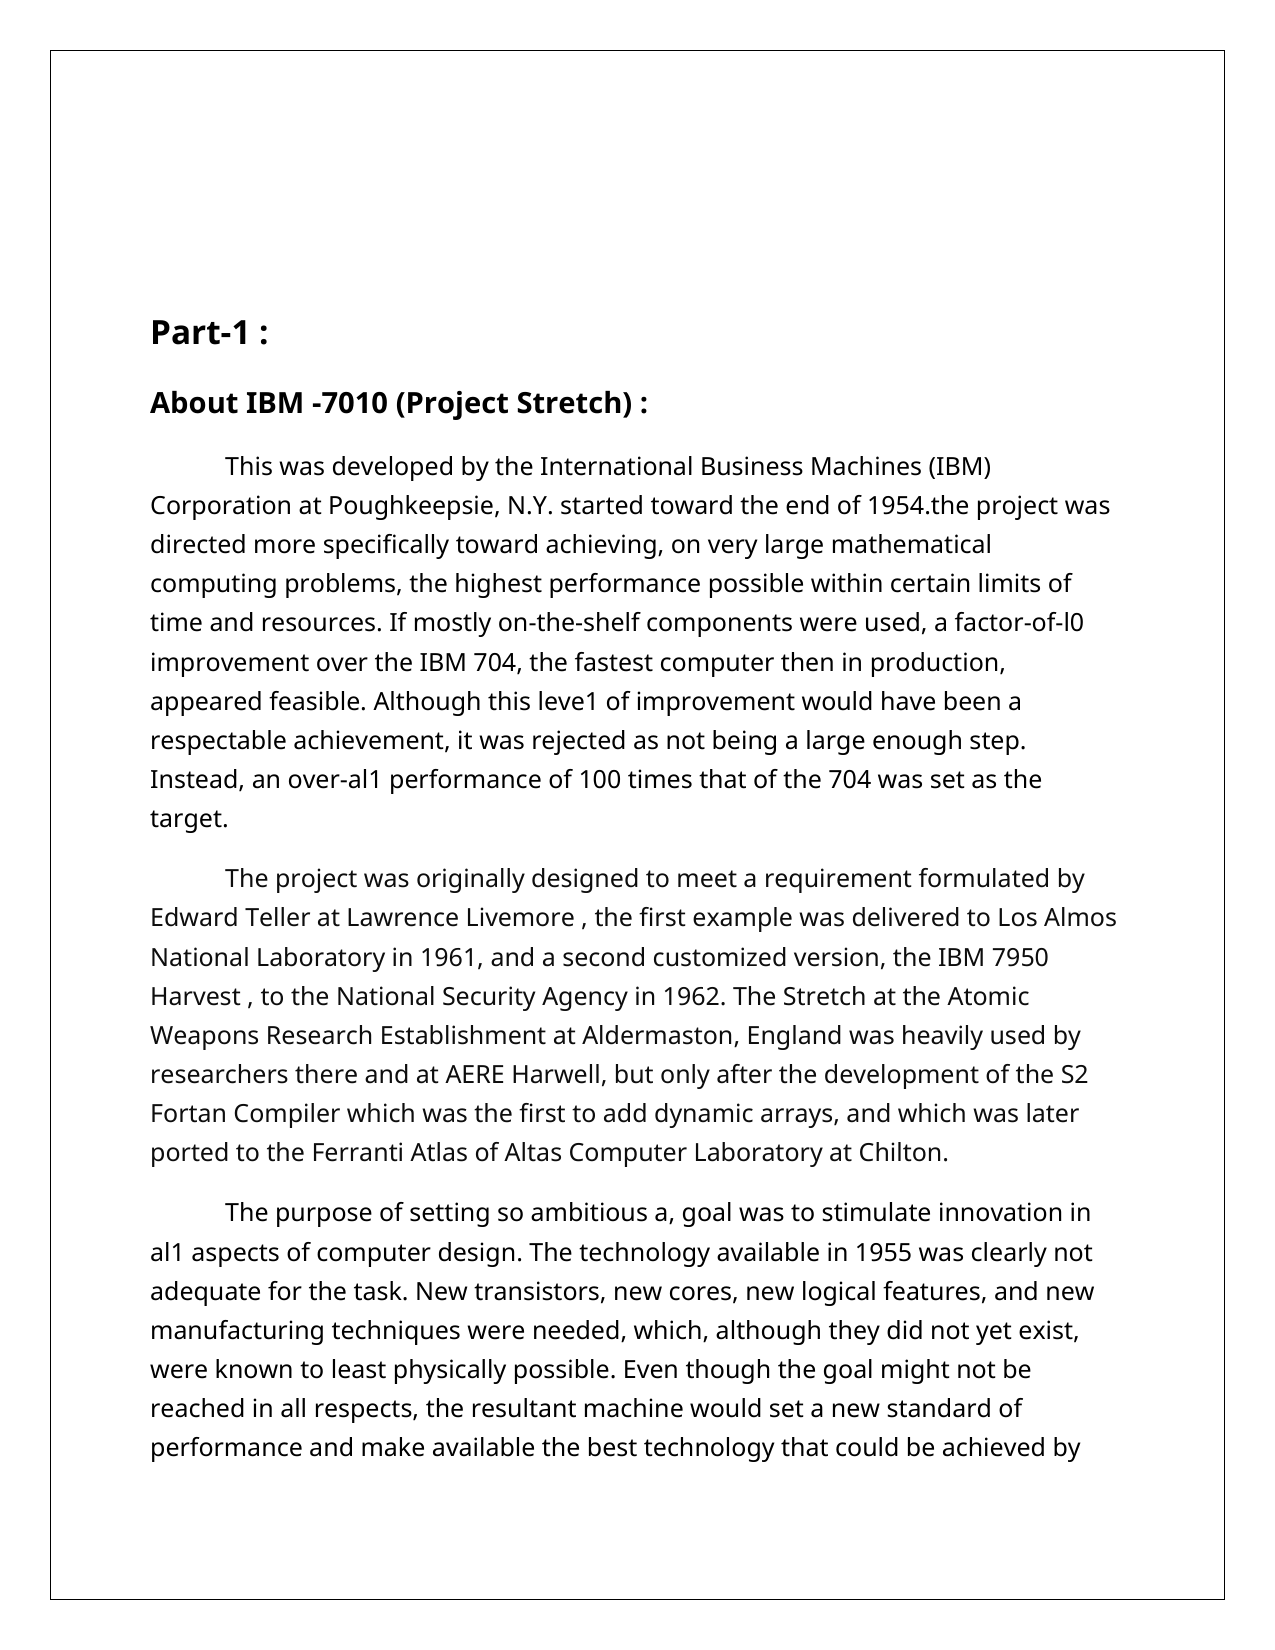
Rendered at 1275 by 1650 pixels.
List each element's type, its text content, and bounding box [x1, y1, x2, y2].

text Part-1 : [150, 309, 1125, 354]
text The project was originally designed to meet a requirement formulated by Edward Teller at Lawrence Livemore , the first example was delivered to Los Almos National Laboratory in 1961, and a second customized version, the IBM 7950 Harvest , to the National Security Agency in 1962. The Stretch at the Atomic Weapons Research Establishment at Aldermaston, England was heavily used by researchers there and at AERE Harwell, but only after the development of the S2 Fortan Compiler which was the first to add dynamic arrays, and which was later ported to the Ferranti Atlas of Altas Computer Laboratory at Chilton. [150, 861, 1125, 1169]
text The purpose of setting so ambitious a, goal was to stimulate innovation in al1 aspects of computer design. The technology available in 1955 was clearly not adequate for the task. New transistors, new cores, new logical features, and new manufacturing techniques were needed, which, although they did not yet exist, were known to least physically possible. Even though the goal might not be reached in all respects, the resultant machine would set a new standard of performance and make available the best technology that could be achieved by [150, 1195, 1125, 1464]
text About IBM -7010 (Project Stretch) : [150, 382, 1125, 422]
text This was developed by the International Business Machines (IBM) Corporation at Poughkeepsie, N.Y. started toward the end of 1954.the project was directed more specifically toward achieving, on very large mathematical computing problems, the highest performance possible within certain limits of time and resources. If mostly on-the-shelf components were used, a factor-of-l0 improvement over the IBM 704, the fastest computer then in production, appeared feasible. Although this leve1 of improvement would have been a respectable achievement, it was rejected as not being a large enough step. Instead, an over-al1 performance of 100 times that of the 704 was set as the target. [150, 448, 1125, 835]
